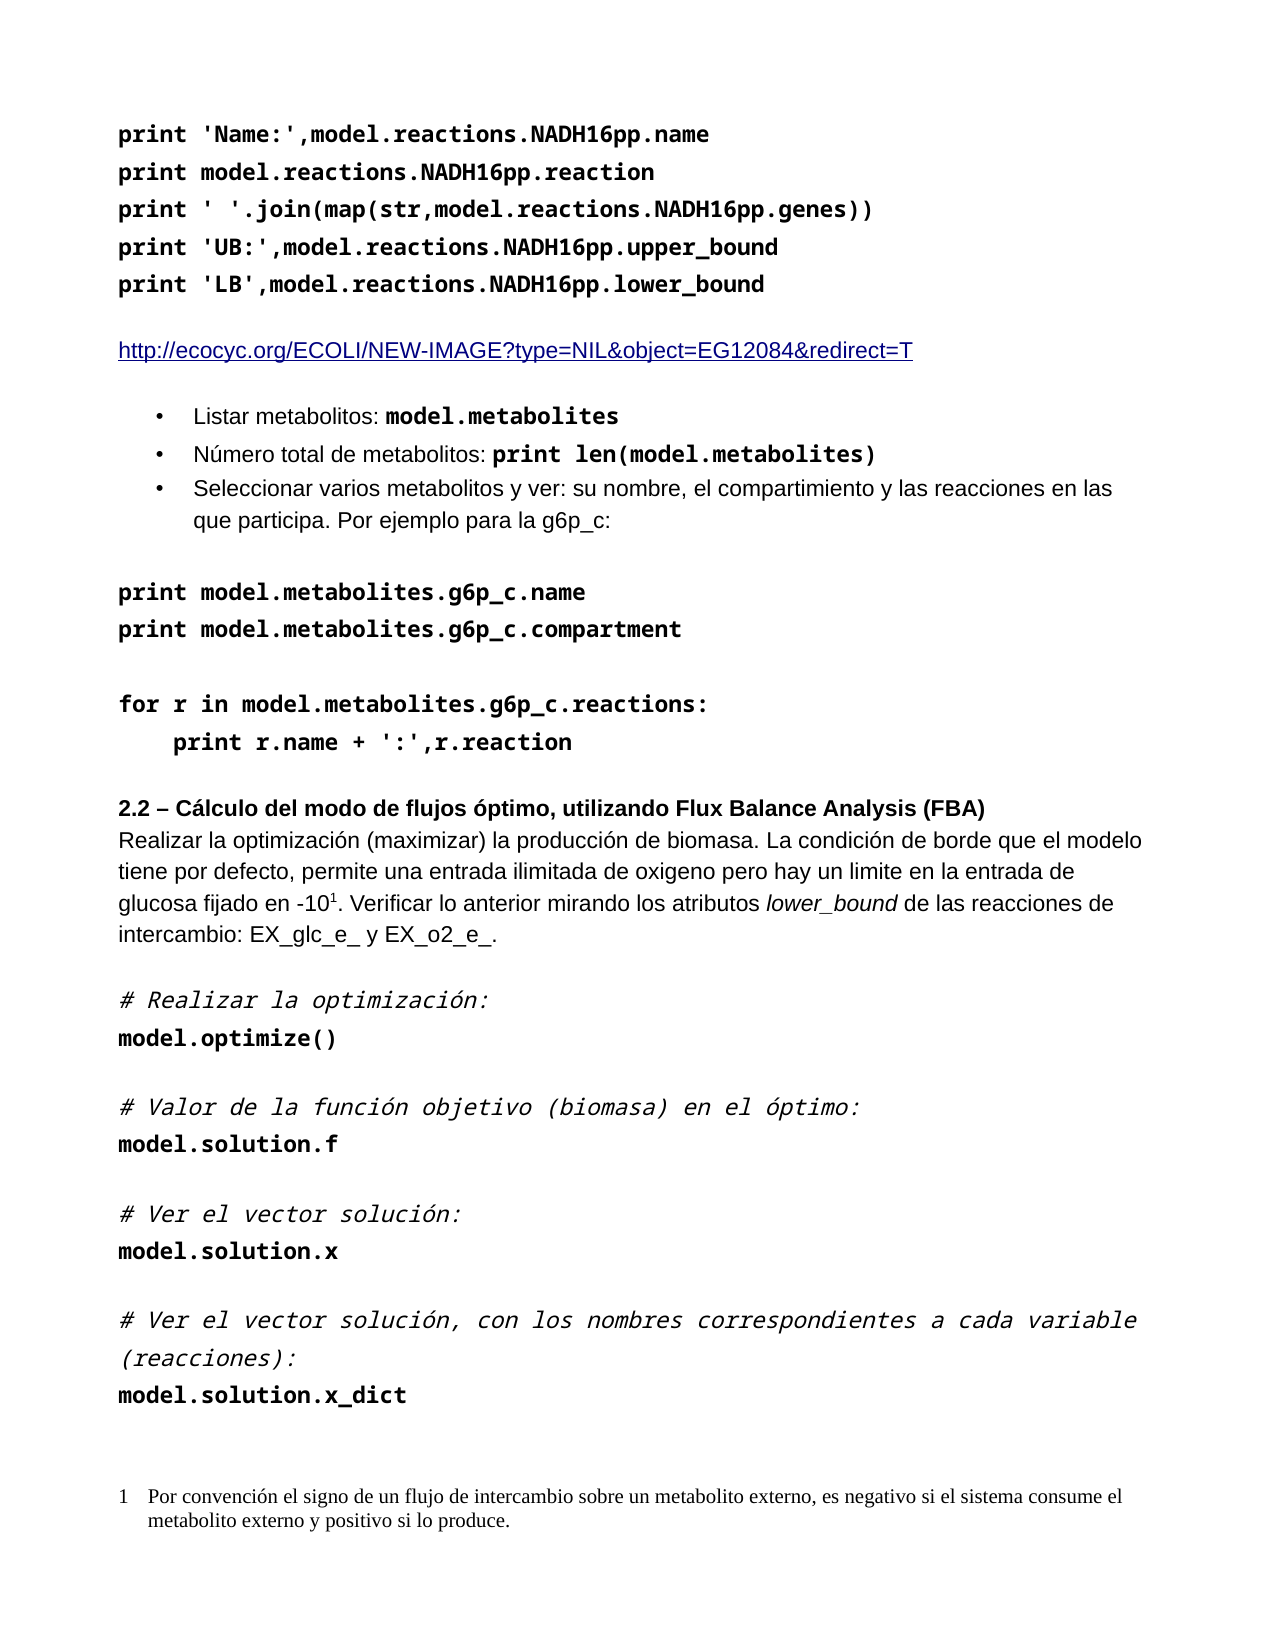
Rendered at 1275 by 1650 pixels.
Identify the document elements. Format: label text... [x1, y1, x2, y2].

text for r in model.metabolites.g6p_c.reactions: [118, 688, 1157, 720]
text 2.2 – Cálculo del modo de flujos óptimo, utilizando Flux Balance Analysis (FBA) [118, 795, 1157, 821]
list model.solution.f [118, 1128, 1157, 1160]
text print 'LB',model.reactions.NADH16pp.lower_bound [118, 268, 1157, 299]
list Realizar la optimización (maximizar) la producción de biomasa. La condición de borde que el modelo tiene por defecto, permite una entrada ilimitada de oxigeno pero hay un limite en la entrada de glucosa fijado en -10. Verificar lo anterior mirando los atributos lower_bound de las reacciones de intercambio: EX_glc_e_ y EX_o2_e_. [81, 827, 1157, 948]
text print r.name + ':',r.reaction [118, 726, 1157, 757]
list Listar metabolitos: model.metabolites [156, 400, 1157, 432]
text print 'UB:',model.reactions.NADH16pp.upper_bound [118, 231, 1157, 262]
list Seleccionar varios metabolitos y ver: su nombre, el compartimiento y las reacciones en las que participa. Por ejemplo para la g6p_c: [156, 475, 1157, 533]
text print model.reactions.NADH16pp.reaction [118, 156, 1157, 187]
list model.optimize() [118, 1022, 1157, 1053]
list Por convención el signo de un flujo de intercambio sobre un metabolito externo, es negativo si el sistema consume el metabolito externo y positivo si lo produce. [118, 1484, 1157, 1532]
list Número total de metabolitos: print len(model.metabolites) [156, 438, 1157, 469]
list model.solution.x_dict [118, 1379, 1157, 1410]
text # Valor de la función objetivo (biomasa) en el óptimo: [118, 1091, 1157, 1122]
text print 'Name:',model.reactions.NADH16pp.name [118, 118, 1157, 149]
text print model.metabolites.g6p_c.name [118, 576, 1157, 607]
text http://ecocyc.org/ECOLI/NEW-IMAGE?type=NIL&object=EG12084&redirect=T [118, 337, 1157, 363]
text print ' '.join(map(str,model.reactions.NADH16pp.genes)) [118, 193, 1157, 224]
text # Ver el vector solución: [118, 1197, 1157, 1229]
text # Realizar la optimización: [118, 984, 1157, 1016]
text # Ver el vector solución, con los nombres correspondientes a cada variable (reacciones): [118, 1304, 1157, 1373]
text print model.metabolites.g6p_c.compartment [118, 613, 1157, 645]
list model.solution.x [118, 1235, 1157, 1266]
